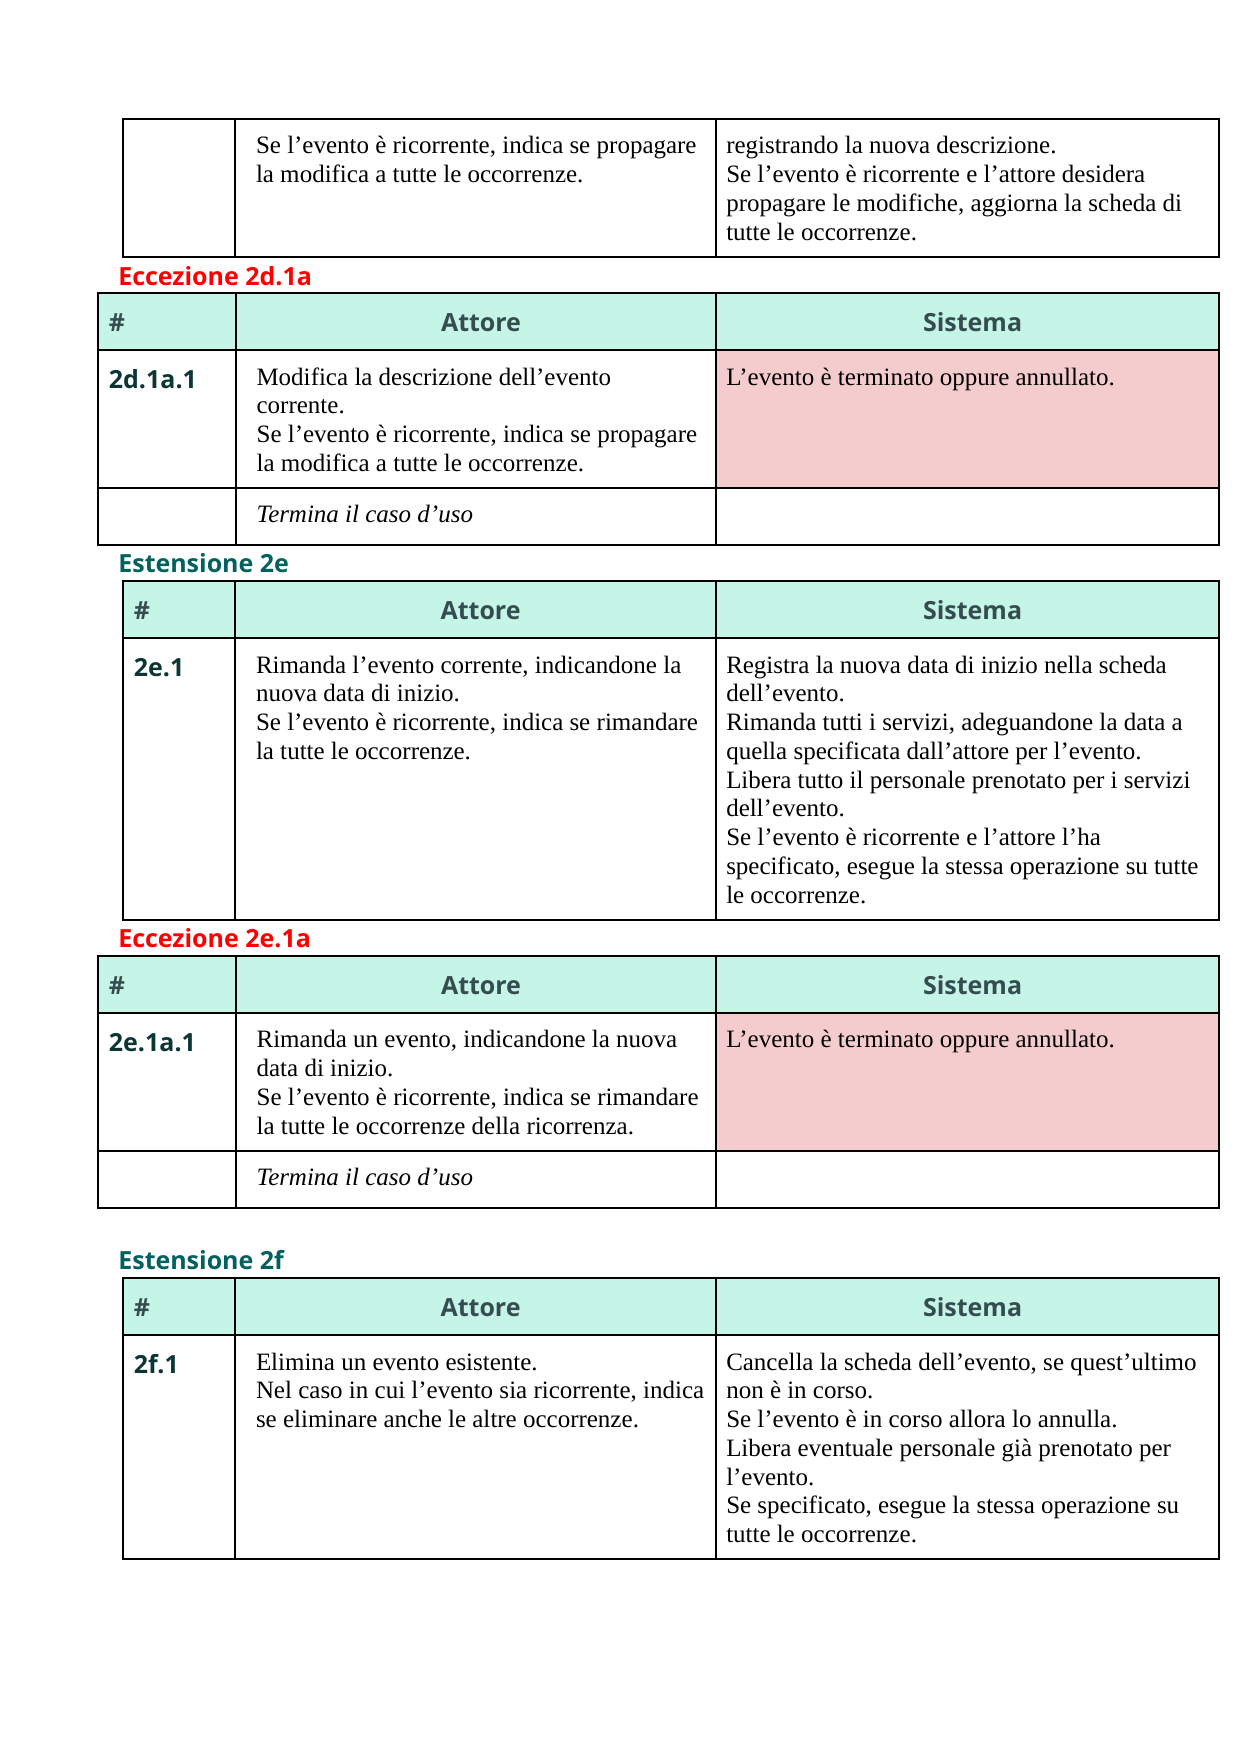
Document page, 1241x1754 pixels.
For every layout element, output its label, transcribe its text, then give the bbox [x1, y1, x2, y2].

table_header Sistema [717, 582, 1218, 637]
table_cell Elimina un evento esistente. Nel caso in cui l’evento sia ricorrente, indica se eliminare anche le altre occorrenze. [236, 1336, 715, 1558]
table_cell L’evento è terminato oppure annullato. [717, 1014, 1218, 1150]
table_header # [99, 957, 235, 1012]
table_cell Termina il caso d’uso [237, 1152, 715, 1207]
table_cell registrando la nuova descrizione. Se l’evento è ricorrente e l’attore desidera propagare le modifiche, aggiorna la scheda di tutte le occorrenze. [717, 120, 1218, 256]
table_cell 2f.1 [124, 1336, 234, 1558]
table_cell [99, 1152, 235, 1207]
subtitle Eccezione 2e.1a [118, 921, 1122, 955]
table_cell Modifica la descrizione dell’evento corrente. Se l’evento è ricorrente, indica se propagare la modifica a tutte le occorrenze. [237, 351, 715, 487]
table_header Attore [237, 294, 715, 349]
table_cell [717, 1152, 1218, 1207]
table_cell Termina il caso d’uso [237, 489, 715, 544]
table_header Sistema [717, 294, 1218, 349]
table_cell Rimanda l’evento corrente, indicandone la nuova data di inizio. Se l’evento è ricorrente, indica se rimandare la tutte le occorrenze. [236, 639, 715, 919]
table_cell 2d.1a.1 [99, 351, 235, 487]
table_cell 2e.1 [124, 639, 234, 919]
table_cell L’evento è terminato oppure annullato. [717, 351, 1218, 487]
subtitle Estensione 2f [118, 1243, 1122, 1277]
table_header Attore [236, 1279, 715, 1334]
table_cell 2e.1a.1 [99, 1014, 235, 1150]
table_header # [124, 582, 234, 637]
table_header Sistema [717, 1279, 1218, 1334]
table_header Sistema [717, 957, 1218, 1012]
table_cell Se l’evento è ricorrente, indica se propagare la modifica a tutte le occorrenze. [236, 120, 715, 256]
table_cell Cancella la scheda dell’evento, se quest’ultimo non è in corso. Se l’evento è in corso allora lo annulla. Libera eventuale personale già prenotato per l’evento. Se specificato, esegue la stessa operazione su tutte le occorrenze. [717, 1336, 1218, 1558]
table_header # [124, 1279, 234, 1334]
table_cell Rimanda un evento, indicandone la nuova data di inizio. Se l’evento è ricorrente, indica se rimandare la tutte le occorrenze della ricorrenza. [237, 1014, 715, 1150]
table_cell [99, 489, 235, 544]
table_header Attore [236, 582, 715, 637]
table_cell [717, 489, 1218, 544]
table_cell Registra la nuova data di inizio nella scheda dell’evento. Rimanda tutti i servizi, adeguandone la data a quella specificata dall’attore per l’evento. Libera tutto il personale prenotato per i servizi dell’evento. Se l’evento è ricorrente e l’attore l’ha specificato, esegue la stessa operazione su tutte le occorrenze. [717, 639, 1218, 919]
table_header # [99, 294, 235, 349]
subtitle Eccezione 2d.1a [118, 258, 1122, 292]
subtitle Estensione 2e [118, 546, 1122, 580]
table_cell [124, 120, 234, 256]
table_header Attore [237, 957, 715, 1012]
